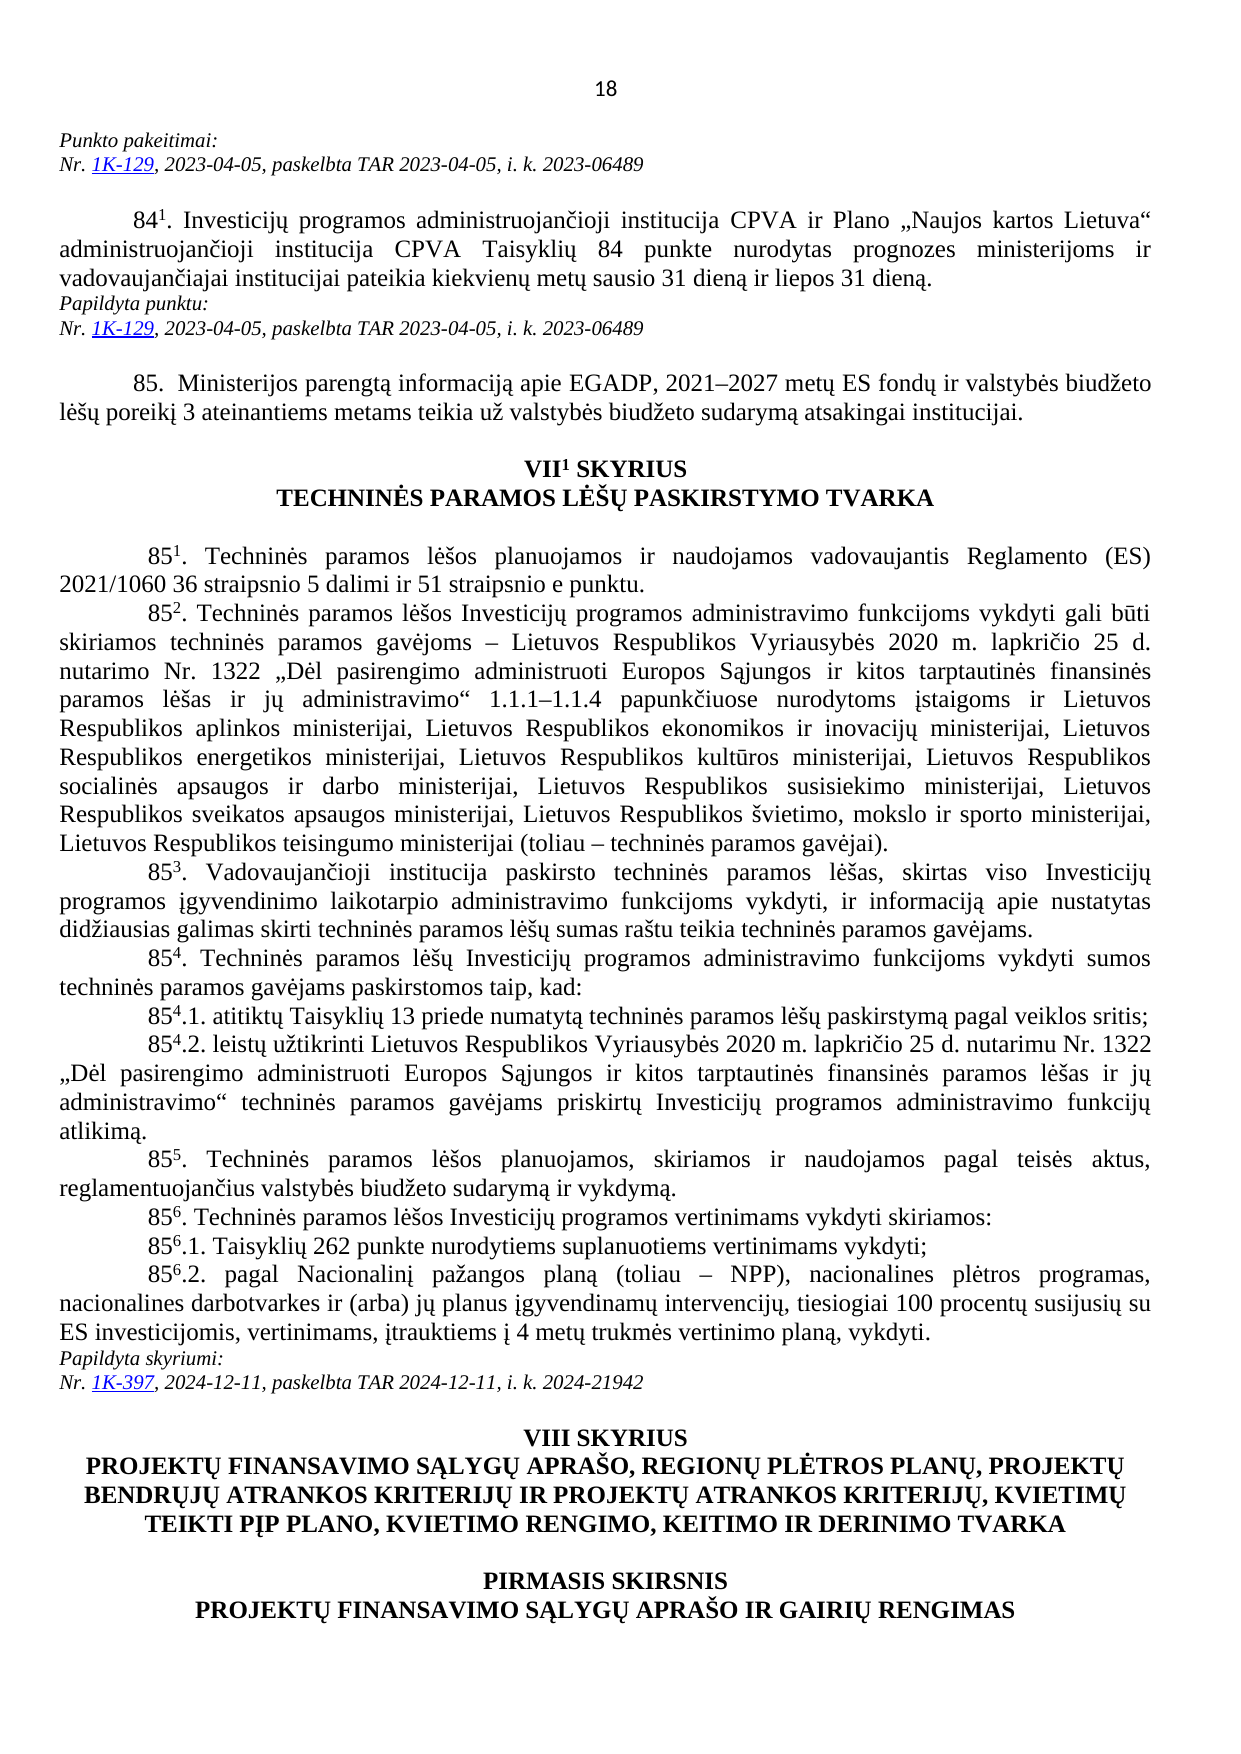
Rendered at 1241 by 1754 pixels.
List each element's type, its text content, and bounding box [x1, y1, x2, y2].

text 856.2. pagal Nacionalinį pažangos planą (toliau – NPP), nacionalines plėtros programas, nacionalines darbotvarkes ir (arba) jų planus įgyvendinamų intervencijų, tiesiogiai 100 procentų susijusių su ES investicijomis, vertinimams, įtrauktiems į 4 metų trukmės vertinimo planą, vykdyti. [59, 1259, 1152, 1346]
text Nr. 1K-397, 2024-12-11, paskelbta TAR 2024-12-11, i. k. 2024-21942 [59, 1370, 1152, 1394]
text 85. Ministerijos parengtą informaciją apie EGADP, 2021–2027 metų ES fondų ir valstybės biudžeto lėšų poreikį 3 ateinantiems metams teikia už valstybės biudžeto sudarymą atsakingai institucijai. [59, 368, 1152, 426]
subtitle Pirmasis skirsnis [59, 1566, 1152, 1595]
text 841. Investicijų programos administruojančioji institucija CPVA ir Plano „Naujos kartos Lietuva“ administruojančioji institucija CPVA Taisyklių 84 punkte nurodytas prognozes ministerijoms ir vadovaujančiajai institucijai pateikia kiekvienų metų sausio 31 dieną ir liepos 31 dieną. [59, 205, 1152, 291]
text 854.2. leistų užtikrinti Lietuvos Respublikos Vyriausybės 2020 m. lapkričio 25 d. nutarimu Nr. 1322 „Dėl pasirengimo administruoti Europos Sąjungos ir kitos tarptautinės finansinės paramos lėšas ir jų administravimo“ techninės paramos gavėjams priskirtų Investicijų programos administravimo funkcijų atlikimą. [59, 1029, 1152, 1144]
text 852. Techninės paramos lėšos Investicijų programos administravimo funkcijoms vykdyti gali būti skiriamos techninės paramos gavėjoms – Lietuvos Respublikos Vyriausybės 2020 m. lapkričio 25 d. nutarimo Nr. 1322 „Dėl pasirengimo administruoti Europos Sąjungos ir kitos tarptautinės finansinės paramos lėšas ir jų administravimo“ 1.1.1–1.1.4 papunkčiuose nurodytoms įstaigoms ir Lietuvos Respublikos aplinkos ministerijai, Lietuvos Respublikos ekonomikos ir inovacijų ministerijai, Lietuvos Respublikos energetikos ministerijai, Lietuvos Respublikos kultūros ministerijai, Lietuvos Respublikos socialinės apsaugos ir darbo ministerijai, Lietuvos Respublikos susisiekimo ministerijai, Lietuvos Respublikos sveikatos apsaugos ministerijai, Lietuvos Respublikos švietimo, mokslo ir sporto ministerijai, Lietuvos Respublikos teisingumo ministerijai (toliau – techninės paramos gavėjai). [59, 598, 1152, 857]
text 851. Techninės paramos lėšos planuojamos ir naudojamos vadovaujantis Reglamento (ES) 2021/1060 36 straipsnio 5 dalimi ir 51 straipsnio e punktu. [59, 541, 1152, 598]
text 856. Techninės paramos lėšos Investicijų programos vertinimams vykdyti skiriamos: [59, 1202, 1152, 1231]
text VII1 SKYRIUS [59, 454, 1152, 483]
subtitle PROJEKTŲ FINANSAVIMO SĄLYGŲ APRAŠO IR GAIRIŲ RENGIMAS [59, 1595, 1152, 1624]
text Nr. 1K-129, 2023-04-05, paskelbta TAR 2023-04-05, i. k. 2023-06489 [59, 315, 1152, 339]
text Papildyta skyriumi: [59, 1346, 1152, 1370]
text 853. Vadovaujančioji institucija paskirsto techninės paramos lėšas, skirtas viso Investicijų programos įgyvendinimo laikotarpio administravimo funkcijoms vykdyti, ir informaciją apie nustatytas didžiausias galimas skirti techninės paramos lėšų sumas raštu teikia techninės paramos gavėjams. [59, 857, 1152, 943]
text 855. Techninės paramos lėšos planuojamos, skiriamos ir naudojamos pagal teisės aktus, reglamentuojančius valstybės biudžeto sudarymą ir vykdymą. [59, 1144, 1152, 1202]
text 856.1. Taisyklių 262 punkte nurodytiems suplanuotiems vertinimams vykdyti; [59, 1231, 1152, 1259]
text VIII SKYRIUS [59, 1423, 1152, 1451]
text TECHNINĖS PARAMOS LĖŠŲ PASKIRSTYMO TVARKA [59, 483, 1152, 512]
text 854.1. atitiktų Taisyklių 13 priede numatytą techninės paramos lėšų paskirstymą pagal veiklos sritis; [59, 1001, 1152, 1029]
text Papildyta punktu: [59, 291, 1152, 315]
text 854. Techninės paramos lėšų Investicijų programos administravimo funkcijoms vykdyti sumos techninės paramos gavėjams paskirstomos taip, kad: [59, 943, 1152, 1001]
subtitle PROJEKTŲ FINANSAVIMO SĄLYGŲ APRAŠO, REGIONŲ PLĖTROS PLANŲ, PROJEKTŲ BENDRŲJŲ ATRANKOS KRITERIJŲ IR PROJEKTŲ ATRANKOS KRITERIJŲ, KVIETIMŲ TEIKTI PĮP PLANO, KVIETIMO RENGIMO, KEITIMO IR DERINIMO TVARKA [59, 1451, 1152, 1538]
text Punkto pakeitimai: [59, 128, 1152, 152]
text Nr. 1K-129, 2023-04-05, paskelbta TAR 2023-04-05, i. k. 2023-06489 [59, 152, 1152, 176]
